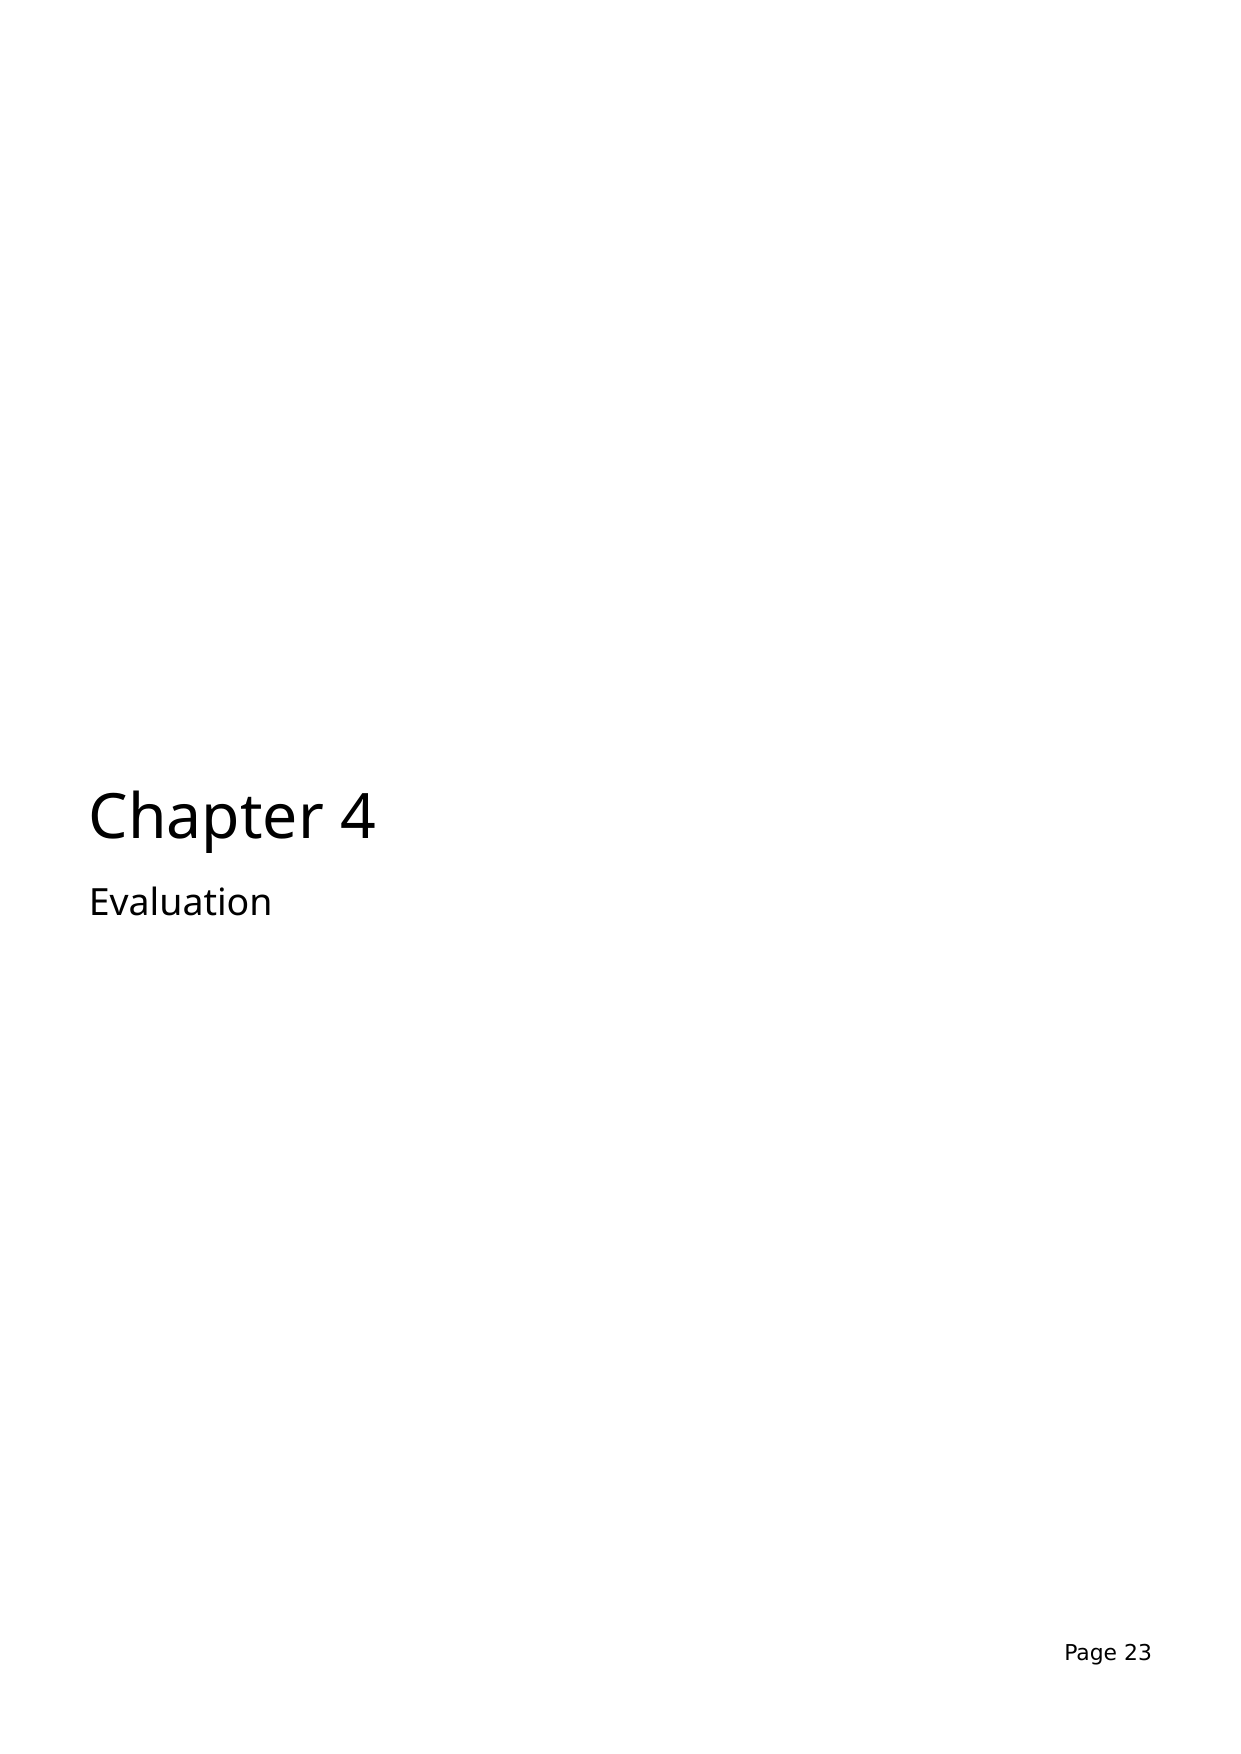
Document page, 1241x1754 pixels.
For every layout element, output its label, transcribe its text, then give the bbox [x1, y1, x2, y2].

subtitle Evaluation [88, 875, 1152, 926]
title Chapter 4 [88, 771, 1152, 856]
